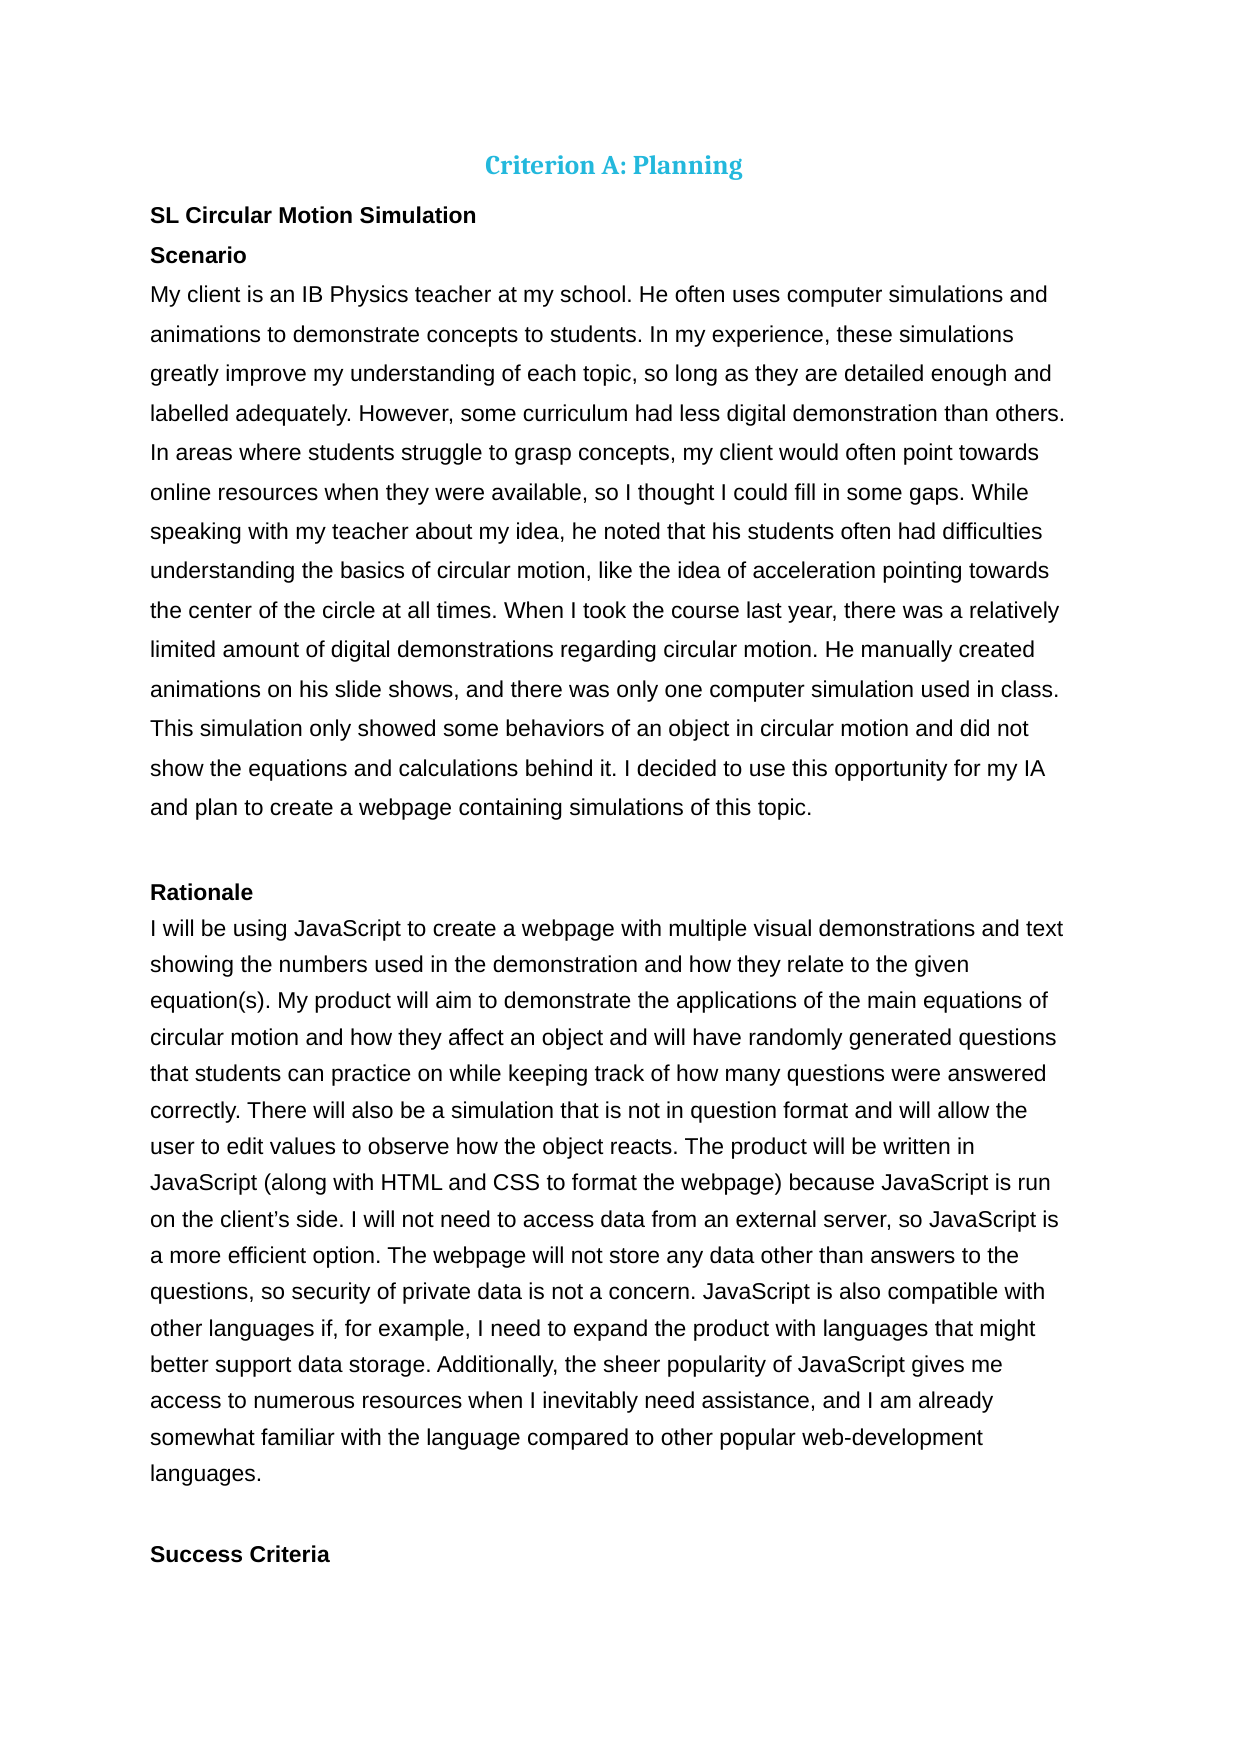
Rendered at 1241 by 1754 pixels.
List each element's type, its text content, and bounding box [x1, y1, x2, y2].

text Scenario [150, 242, 1078, 268]
text Rationale [150, 878, 1078, 905]
text Criterion A: Planning [150, 150, 1078, 181]
text SL Circular Motion Simulation [150, 202, 1078, 228]
text Success Criteria [150, 1541, 1078, 1567]
text My client is an IB Physics teacher at my school. He often uses computer simulations and animations to demonstrate concepts to students. In my experience, these simulations greatly improve my understanding of each topic, so long as they are detailed enough and labelled adequately. However, some curriculum had less digital demonstration than others. In areas where students struggle to grasp concepts, my client would often point towards online resources when they were available, so I thought I could fill in some gaps. While speaking with my teacher about my idea, he noted that his students often had difficulties understanding the basics of circular motion, like the idea of acceleration pointing towards the center of the circle at all times. When I took the course last year, there was a relatively limited amount of digital demonstrations regarding circular motion. He manually created animations on his slide shows, and there was only one computer simulation used in class. This simulation only showed some behaviors of an object in circular motion and did not show the equations and calculations behind it. I decided to use this opportunity for my IA and plan to create a webpage containing simulations of this topic. [150, 281, 1078, 821]
text I will be using JavaScript to create a webpage with multiple visual demonstrations and text showing the numbers used in the demonstration and how they relate to the given equation(s). My product will aim to demonstrate the applications of the main equations of circular motion and how they affect an object and will have randomly generated questions that students can practice on while keeping track of how many questions were answered correctly. There will also be a simulation that is not in question format and will allow the user to edit values to observe how the object reacts. The product will be written in JavaScript (along with HTML and CSS to format the webpage) because JavaScript is run on the client’s side. I will not need to access data from an external server, so JavaScript is a more efficient option. The webpage will not store any data other than answers to the questions, so security of private data is not a concern. JavaScript is also compatible with other languages if, for example, I need to expand the product with languages that might better support data storage. Additionally, the sheer popularity of JavaScript gives me access to numerous resources when I inevitably need assistance, and I am already somewhat familiar with the language compared to other popular web-development languages. [150, 915, 1078, 1486]
